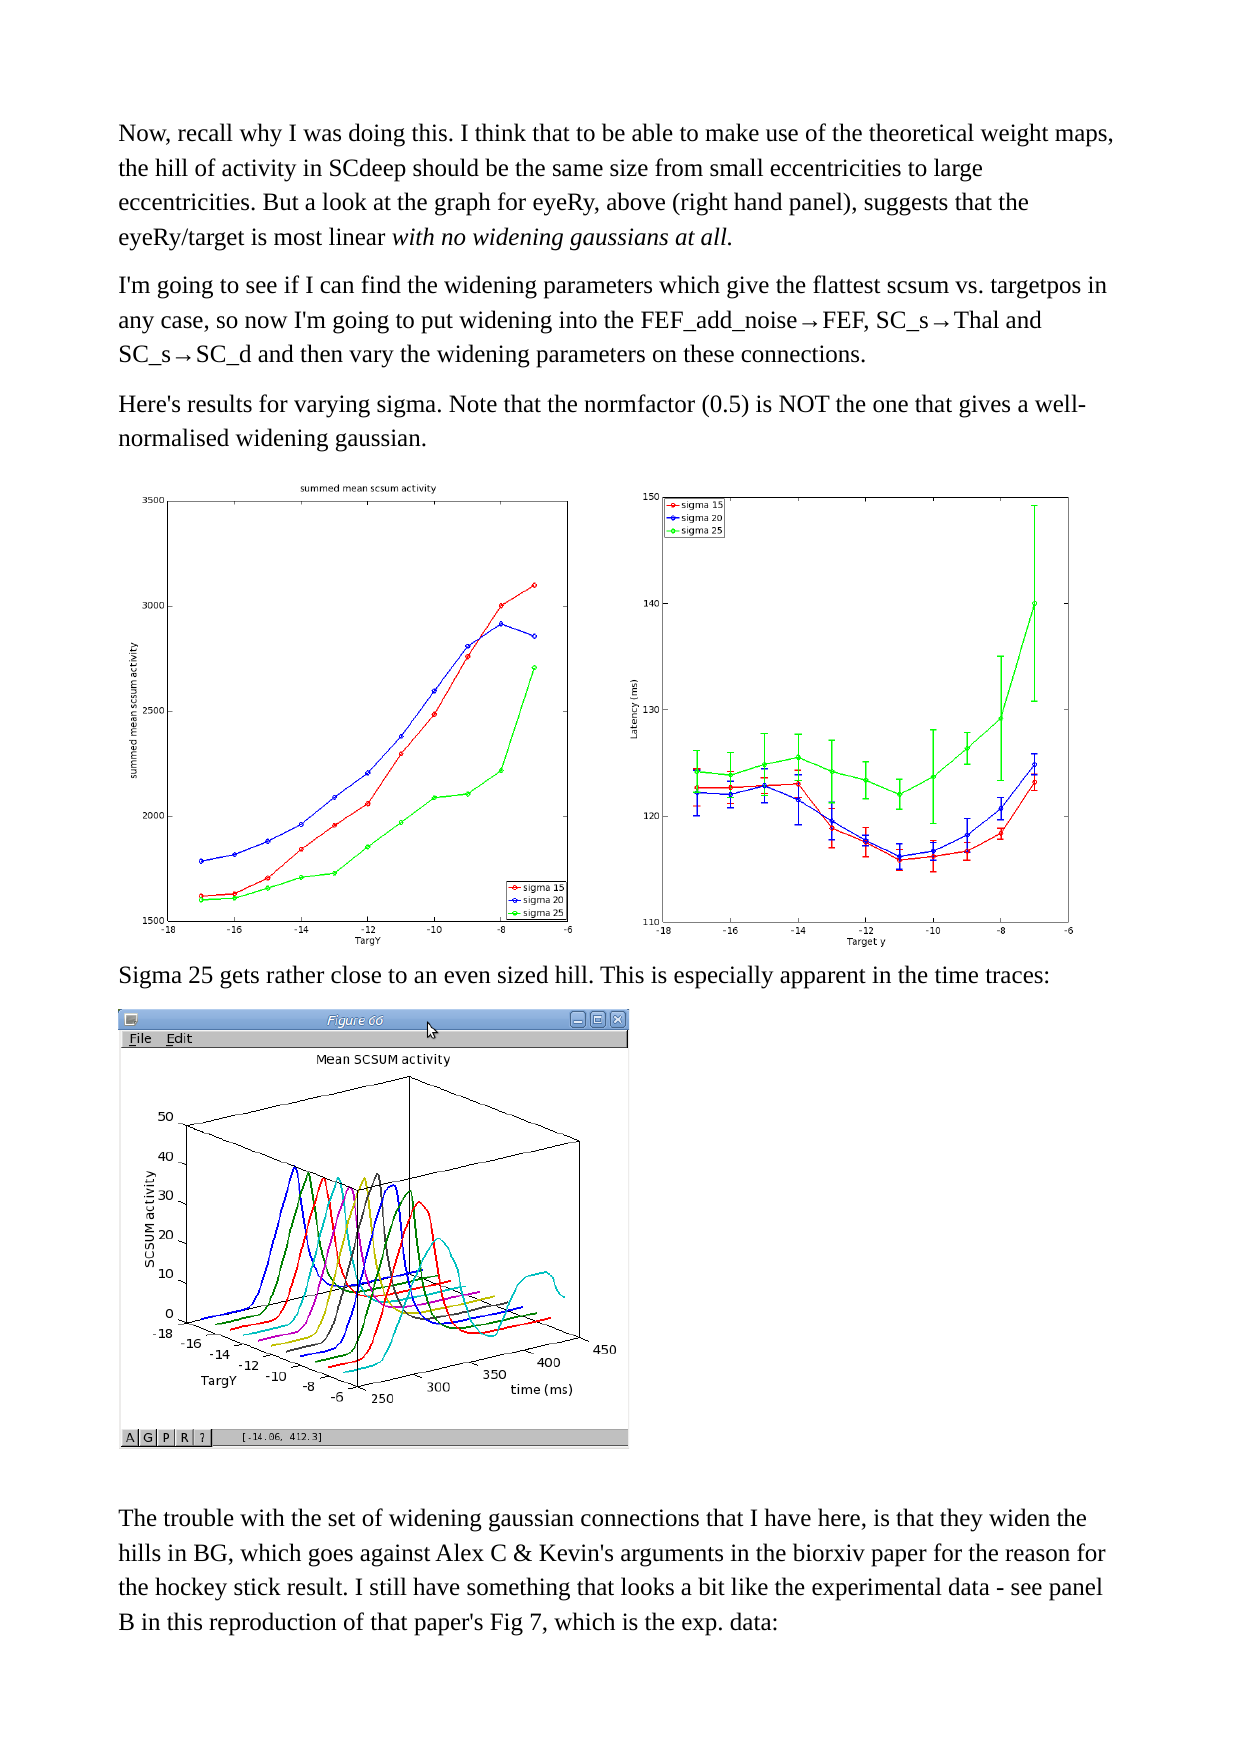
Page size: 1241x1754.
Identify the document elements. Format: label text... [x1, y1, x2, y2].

text The trouble with the set of widening gaussian connections that I have here, is that they widen the hills in BG, which goes against Alex C & Kevin's arguments in the biorxiv paper for the reason for the hockey stick result. I still have something that looks a bit like the experimental data - see panel B in this reproduction of that paper's Fig 7, which is the exp. data: [118, 1503, 1122, 1635]
text I'm going to see if I can find the widening parameters which give the flattest scsum vs. targetpos in any case, so now I'm going to put widening into the FEF_add_noise→FEF, SC_s→Thal and SC_s→SC_d and then vary the widening parameters on these connections. [118, 271, 1122, 368]
picture [118, 472, 588, 955]
text Sigma 25 gets rather close to an even sized hill. This is especially apparent in the time traces: [118, 472, 1122, 989]
picture [621, 472, 1087, 951]
text Here's results for varying sigma. Note that the normfactor (0.5) is NOT the one that gives a well-normalised widening gaussian. [118, 389, 1122, 452]
picture [118, 1009, 630, 1449]
text Now, recall why I was doing this. I think that to be able to make use of the theoretical weight maps, the hill of activity in SCdeep should be the same size from small eccentricities to large eccentricities. But a look at the graph for eyeRy, above (right hand panel), suggests that the eyeRy/target is most linear with no widening gaussians at all. [118, 118, 1122, 250]
